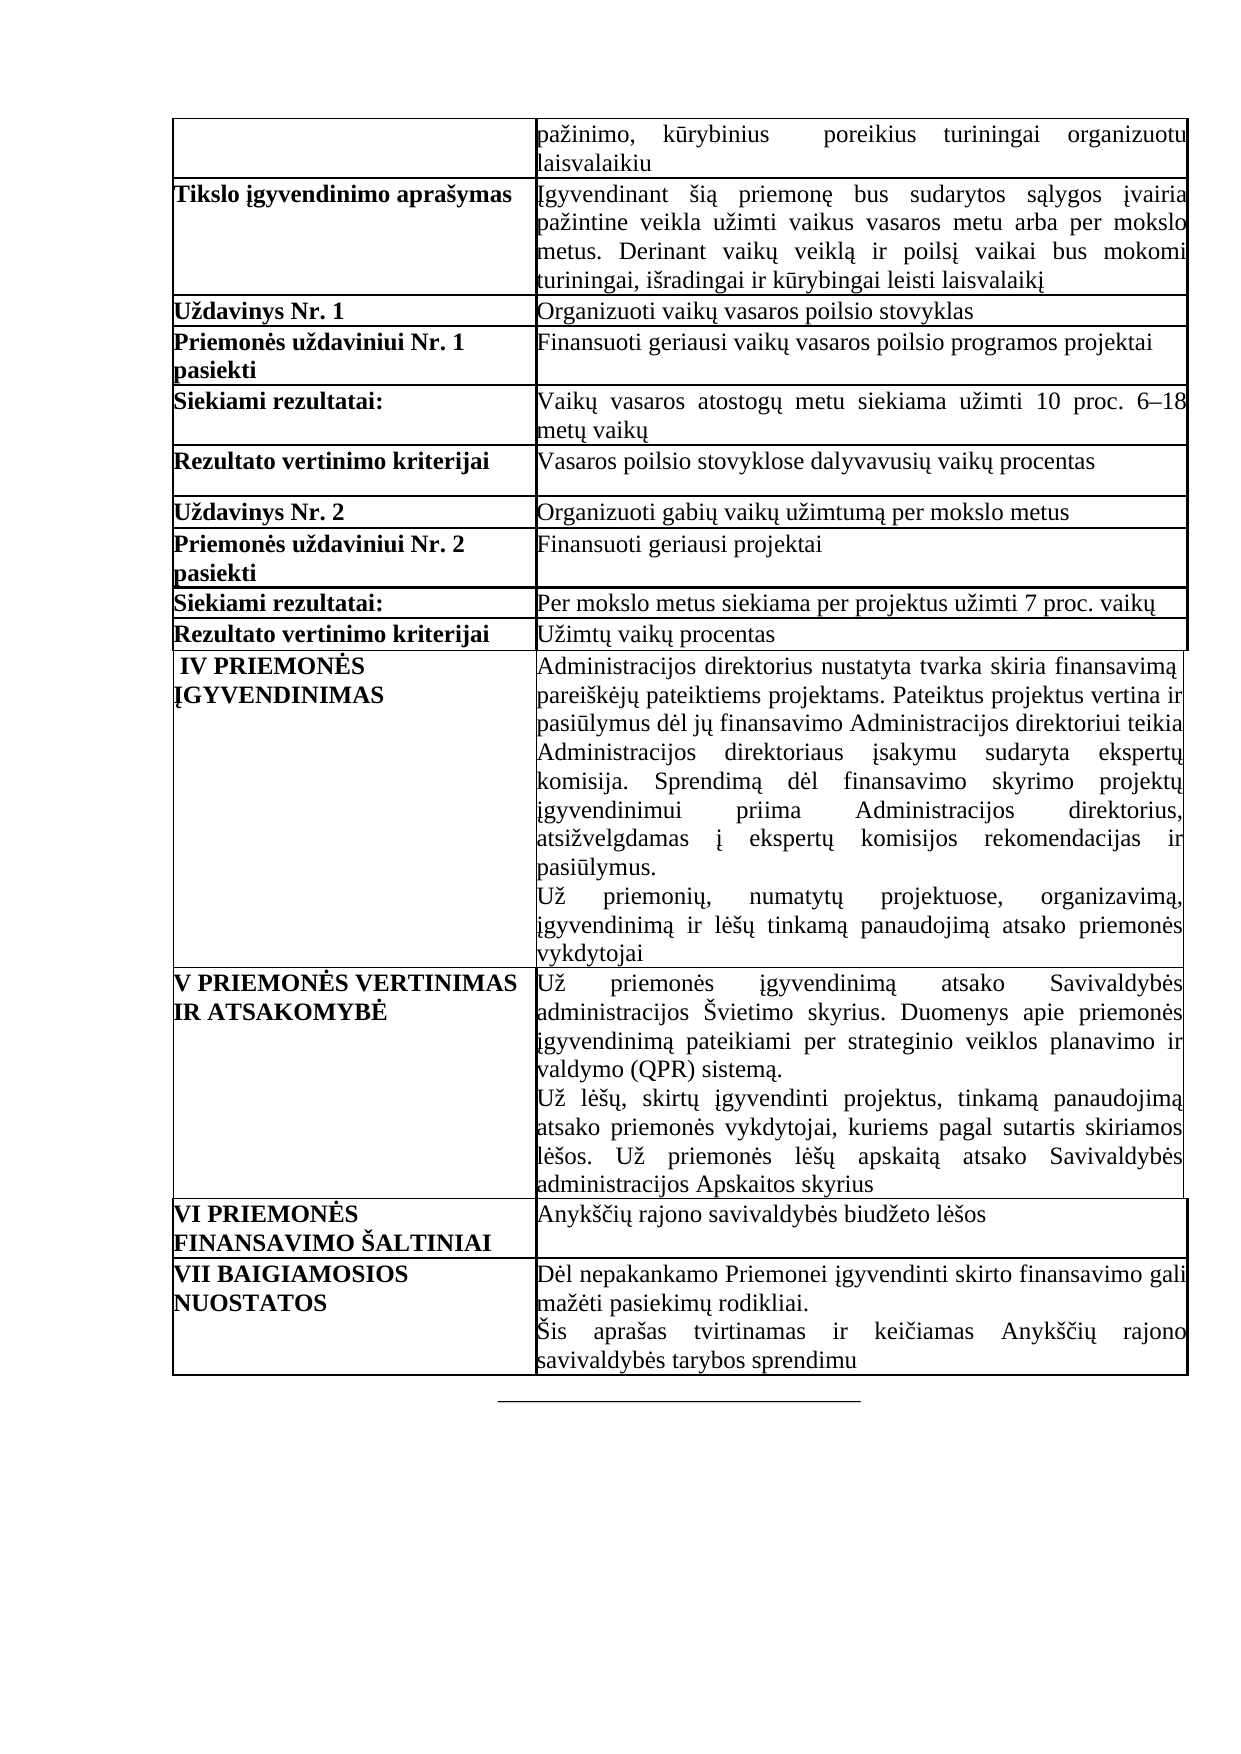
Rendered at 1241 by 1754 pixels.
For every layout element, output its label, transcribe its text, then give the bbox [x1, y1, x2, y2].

table_cell [174, 119, 535, 177]
table_cell Užimtų vaikų procentas [538, 619, 1186, 650]
table_cell Vasaros poilsio stovyklose dalyvavusių vaikų procentas [538, 446, 1186, 495]
table_cell Priemonės uždaviniui Nr. 1 pasiekti [174, 327, 535, 384]
table_cell Finansuoti geriausi vaikų vasaros poilsio programos projektai [538, 327, 1186, 384]
table_cell Įgyvendinant šią priemonę bus sudarytos sąlygos įvairia pažintine veikla užimti vaikus vasaros metu arba per mokslo metus. Derinant vaikų veiklą ir poilsį vaikai bus mokomi turiningai, išradingai ir kūrybingai leisti laisvalaikį [538, 179, 1186, 294]
table_cell Uždavinys Nr. 2 [174, 497, 535, 527]
table_cell VI PRIEMONĖS FINANSAVIMO ŠALTINIAI [174, 1199, 535, 1257]
table_cell Uždavinys Nr. 1 [174, 296, 535, 324]
table_cell Organizuoti vaikų vasaros poilsio stovyklas [538, 296, 1186, 324]
table_cell Rezultato vertinimo kriterijai [174, 619, 535, 650]
table_cell Už priemonės įgyvendinimą atsako Savivaldybės administracijos Švietimo skyrius. Duomenys apie priemonės įgyvendinimą pateikiami per strateginio veiklos planavimo ir valdymo (QPR) sistemą. Už lėšų, skirtų įgyvendinti projektus, tinkamą panaudojimą atsako priemonės vykdytojai, kuriems pagal sutartis skiriamos lėšos. Už priemonės lėšų apskaitą atsako Savivaldybės administracijos Apskaitos skyrius [538, 968, 1183, 1198]
table_cell Administracijos direktorius nustatyta tvarka skiria finansavimą pareiškėjų pateiktiems projektams. Pateiktus projektus vertina ir pasiūlymus dėl jų finansavimo Administracijos direktoriui teikia Administracijos direktoriaus įsakymu sudaryta ekspertų komisija. Sprendimą dėl finansavimo skyrimo projektų įgyvendinimui priima Administracijos direktorius, atsižvelgdamas į ekspertų komisijos rekomendacijas ir pasiūlymus. Už priemonių, numatytų projektuose, organizavimą, įgyvendinimą ir lėšų tinkamą panaudojimą atsako priemonės vykdytojai [537, 651, 1183, 967]
table_cell Per mokslo metus siekiama per projektus užimti 7 proc. vaikų [538, 589, 1186, 617]
table_cell IV PRIEMONĖS ĮGYVENDINIMAS [174, 651, 536, 967]
table_cell pažinimo, kūrybinius poreikius turiningai organizuotu laisvalaikiu [538, 119, 1186, 177]
table_cell V PRIEMONĖS VERTINIMAS IR ATSAKOMYBĖ [174, 968, 535, 1198]
table_cell Organizuoti gabių vaikų užimtumą per mokslo metus [538, 497, 1186, 527]
table_cell Finansuoti geriausi projektai [538, 529, 1186, 586]
table_cell Anykščių rajono savivaldybės biudžeto lėšos [538, 1199, 1186, 1257]
table_cell Vaikų vasaros atostogų metu siekiama užimti 10 proc. 6–18 metų vaikų [538, 386, 1186, 444]
text _____________________________ [177, 1376, 1181, 1405]
table_cell Dėl nepakankamo Priemonei įgyvendinti skirto finansavimo gali mažėti pasiekimų rodikliai. Šis aprašas tvirtinamas ir keičiamas Anykščių rajono savivaldybės tarybos sprendimu [538, 1259, 1186, 1374]
table_cell Rezultato vertinimo kriterijai [174, 446, 535, 495]
table_cell Siekiami rezultatai: [174, 589, 535, 617]
table_cell Tikslo įgyvendinimo aprašymas [174, 179, 535, 294]
table_cell Priemonės uždaviniui Nr. 2 pasiekti [174, 529, 535, 586]
table_cell Siekiami rezultatai: [174, 386, 535, 444]
table_cell VII BAIGIAMOSIOS NUOSTATOS [174, 1259, 535, 1374]
